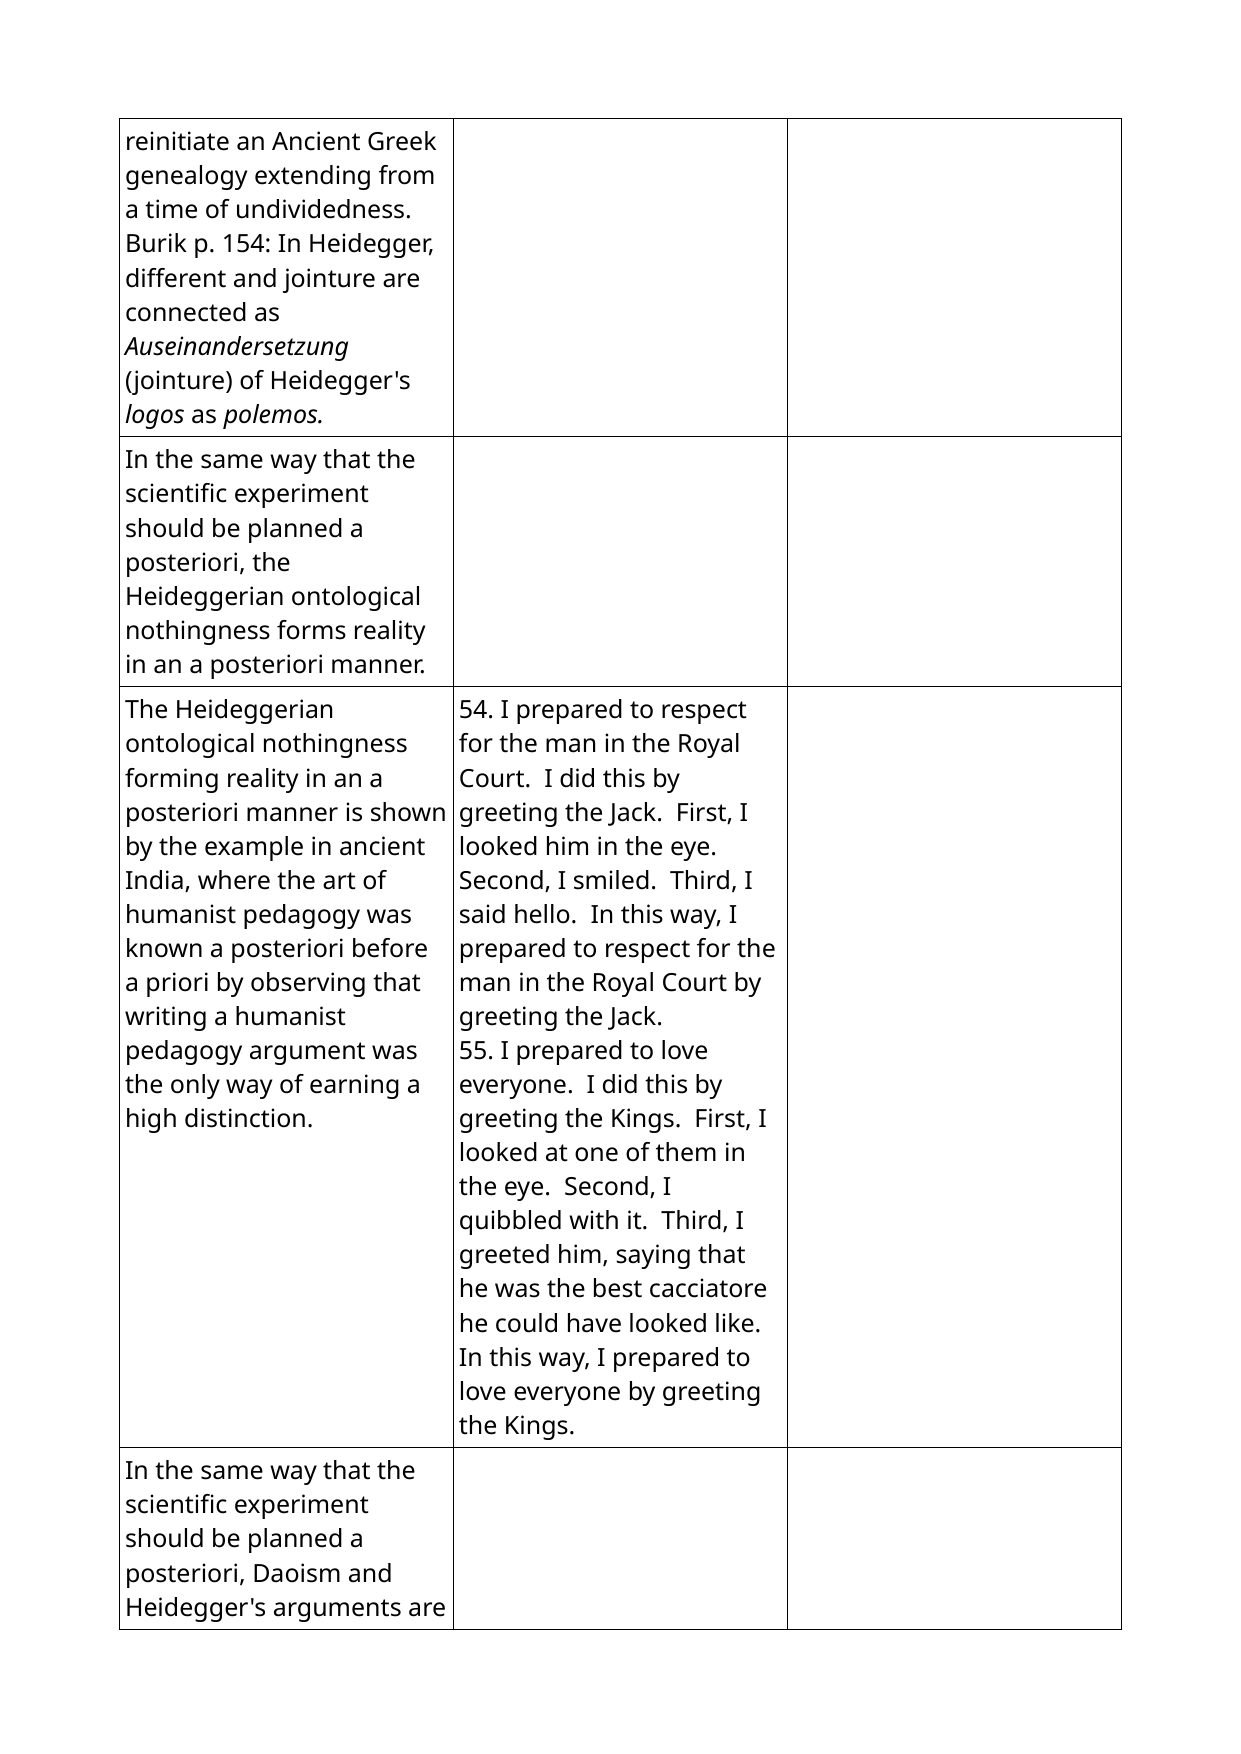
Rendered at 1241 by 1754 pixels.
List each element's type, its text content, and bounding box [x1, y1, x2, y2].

table_cell [454, 1448, 787, 1629]
table_cell 54. I prepared to respect for the man in the Royal Court. I did this by greeting the Jack. First, I looked him in the eye. Second, I smiled. Third, I said hello. In this way, I prepared to respect for the man in the Royal Court by greeting the Jack. 55. I prepared to love everyone. I did this by greeting the Kings. First, I looked at one of them in the eye. Second, I quibbled with it. Third, I greeted him, saying that he was the best cacciatore he could have looked like. In this way, I prepared to love everyone by greeting the Kings. [454, 687, 787, 1447]
table_cell The Heideggerian ontological nothingness forming reality in an a posteriori manner is shown by the example in ancient India, where the art of humanist pedagogy was known a posteriori before a priori by observing that writing a humanist pedagogy argument was the only way of earning a high distinction. [120, 687, 453, 1447]
table_cell [788, 119, 1121, 436]
table_cell [454, 119, 787, 436]
table_cell In the same way that the scientific experiment should be planned a posteriori, the Heideggerian ontological nothingness forms reality in an a posteriori manner. [120, 437, 453, 686]
table_cell [788, 687, 1121, 1447]
table_cell [788, 437, 1121, 686]
table_cell reinitiate an Ancient Greek genealogy extending from a time of undividedness. Burik p. 154: In Heidegger, different and jointure are connected as Auseinandersetzung (jointure) of Heidegger's logos as polemos. [120, 119, 453, 436]
table_cell [454, 437, 787, 686]
table_cell In the same way that the scientific experiment should be planned a posteriori, Daoism and Heidegger's arguments are [120, 1448, 453, 1629]
table_cell [788, 1448, 1121, 1629]
